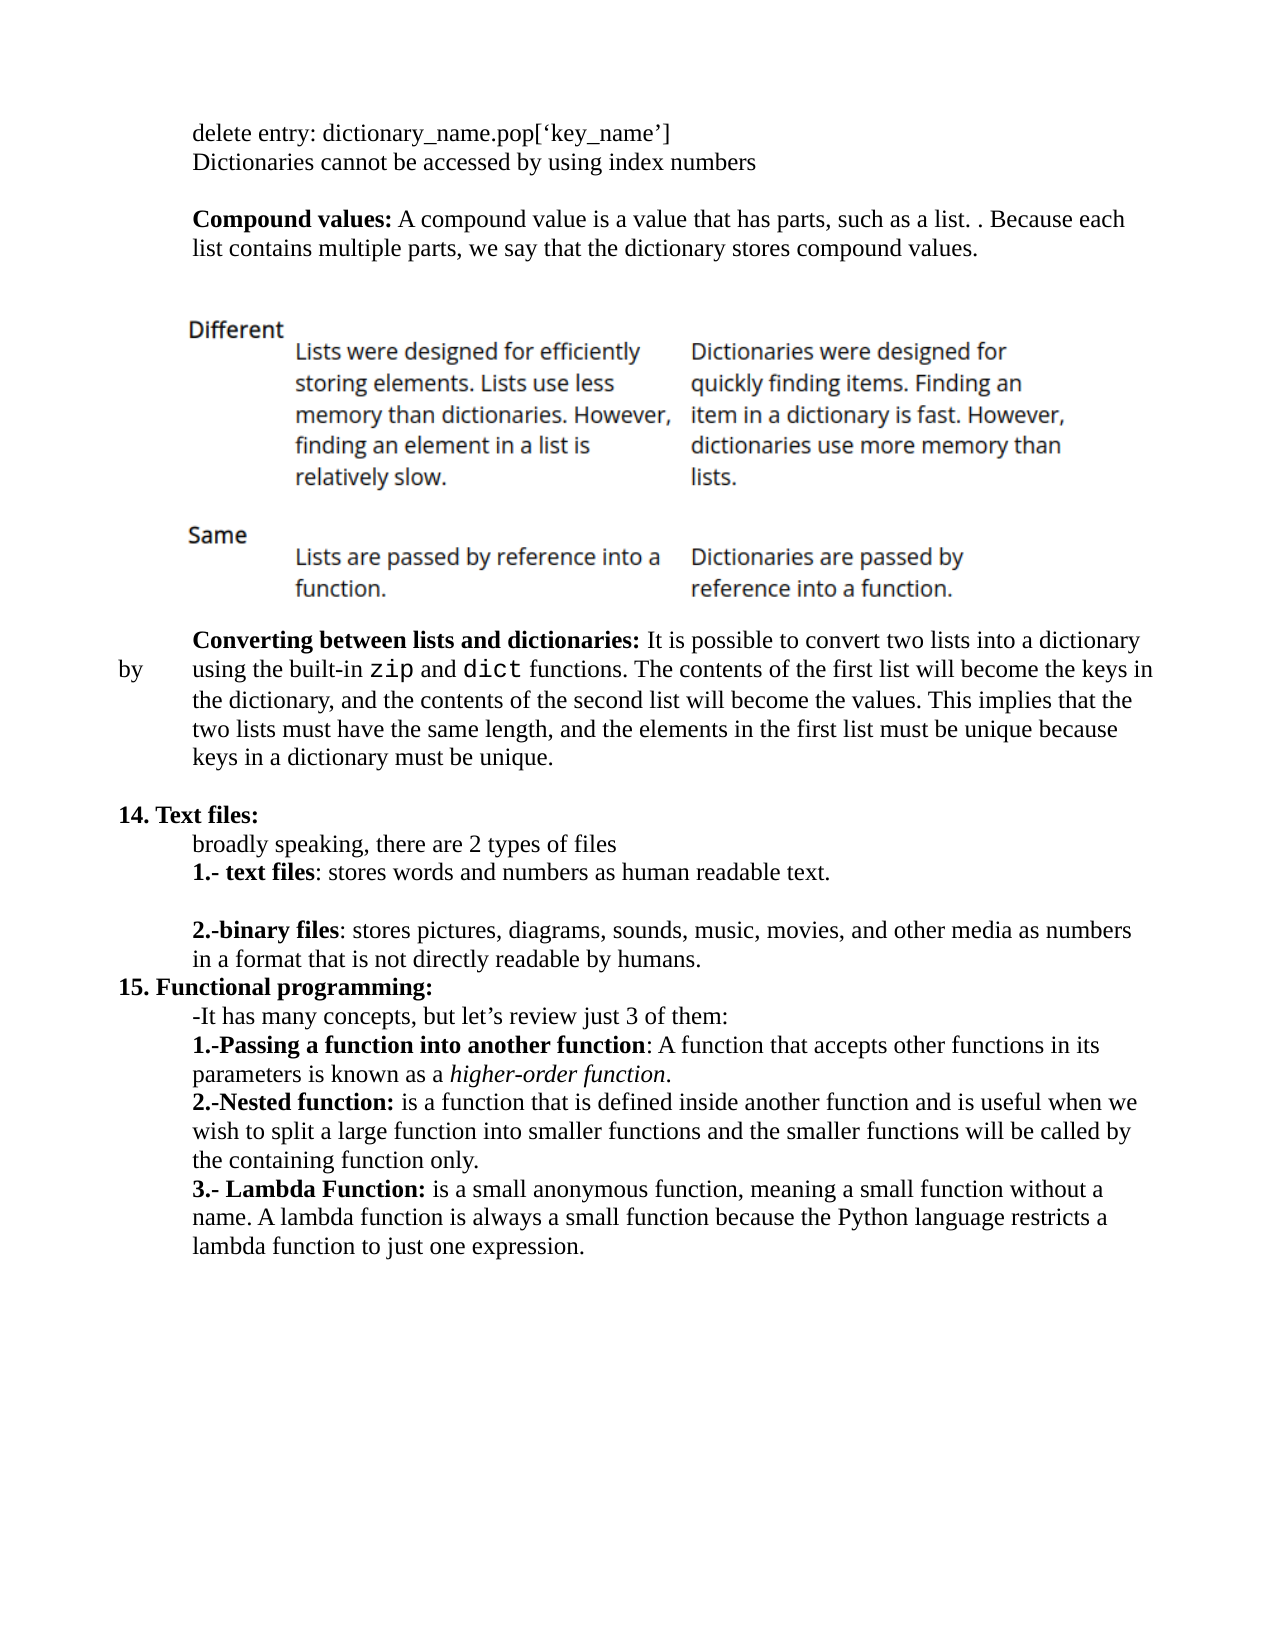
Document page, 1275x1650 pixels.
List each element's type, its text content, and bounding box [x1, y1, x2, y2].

text 3.- Lambda Function: is a small anonymous function, meaning a small function without a name. A lambda function is always a small function because the Python language restricts a lambda function to just one expression. [118, 1174, 1157, 1260]
text 15. Functional programming: [118, 972, 1157, 1001]
picture [118, 290, 1157, 626]
text 1.- text files: stores words and numbers as human readable text. [118, 857, 1157, 886]
text 1.-Passing a function into another function: A function that accepts other functions in its parameters is known as a higher-order function. [118, 1030, 1157, 1087]
text 14. Text files: [118, 800, 1157, 829]
text delete entry: dictionary_name.pop[‘key_name’] [118, 118, 1157, 147]
text -It has many concepts, but let’s review just 3 of them: [118, 1001, 1157, 1030]
text broadly speaking, there are 2 types of files [118, 829, 1157, 857]
text 2.-Nested function: is a function that is defined inside another function and is useful when we wish to split a large function into smaller functions and the smaller functions will be called by the containing function only. [118, 1087, 1157, 1174]
text Compound values: A compound value is a value that has parts, such as a list. . Because each list contains multiple parts, we say that the dictionary stores compound values. [118, 204, 1157, 262]
text Converting between lists and dictionaries: It is possible to convert two lists into a dictionary by using the built-in zip and dict functions. The contents of the first list will become the keys in the dictionary, and the contents of the second list will become the values. This implies that the two lists must have the same length, and the elements in the first list must be unique because keys in a dictionary must be unique. [118, 626, 1157, 771]
text Dictionaries cannot be accessed by using index numbers [118, 147, 1157, 176]
text 2.-binary files: stores pictures, diagrams, sounds, music, movies, and other media as numbers in a format that is not directly readable by humans. [118, 915, 1157, 972]
